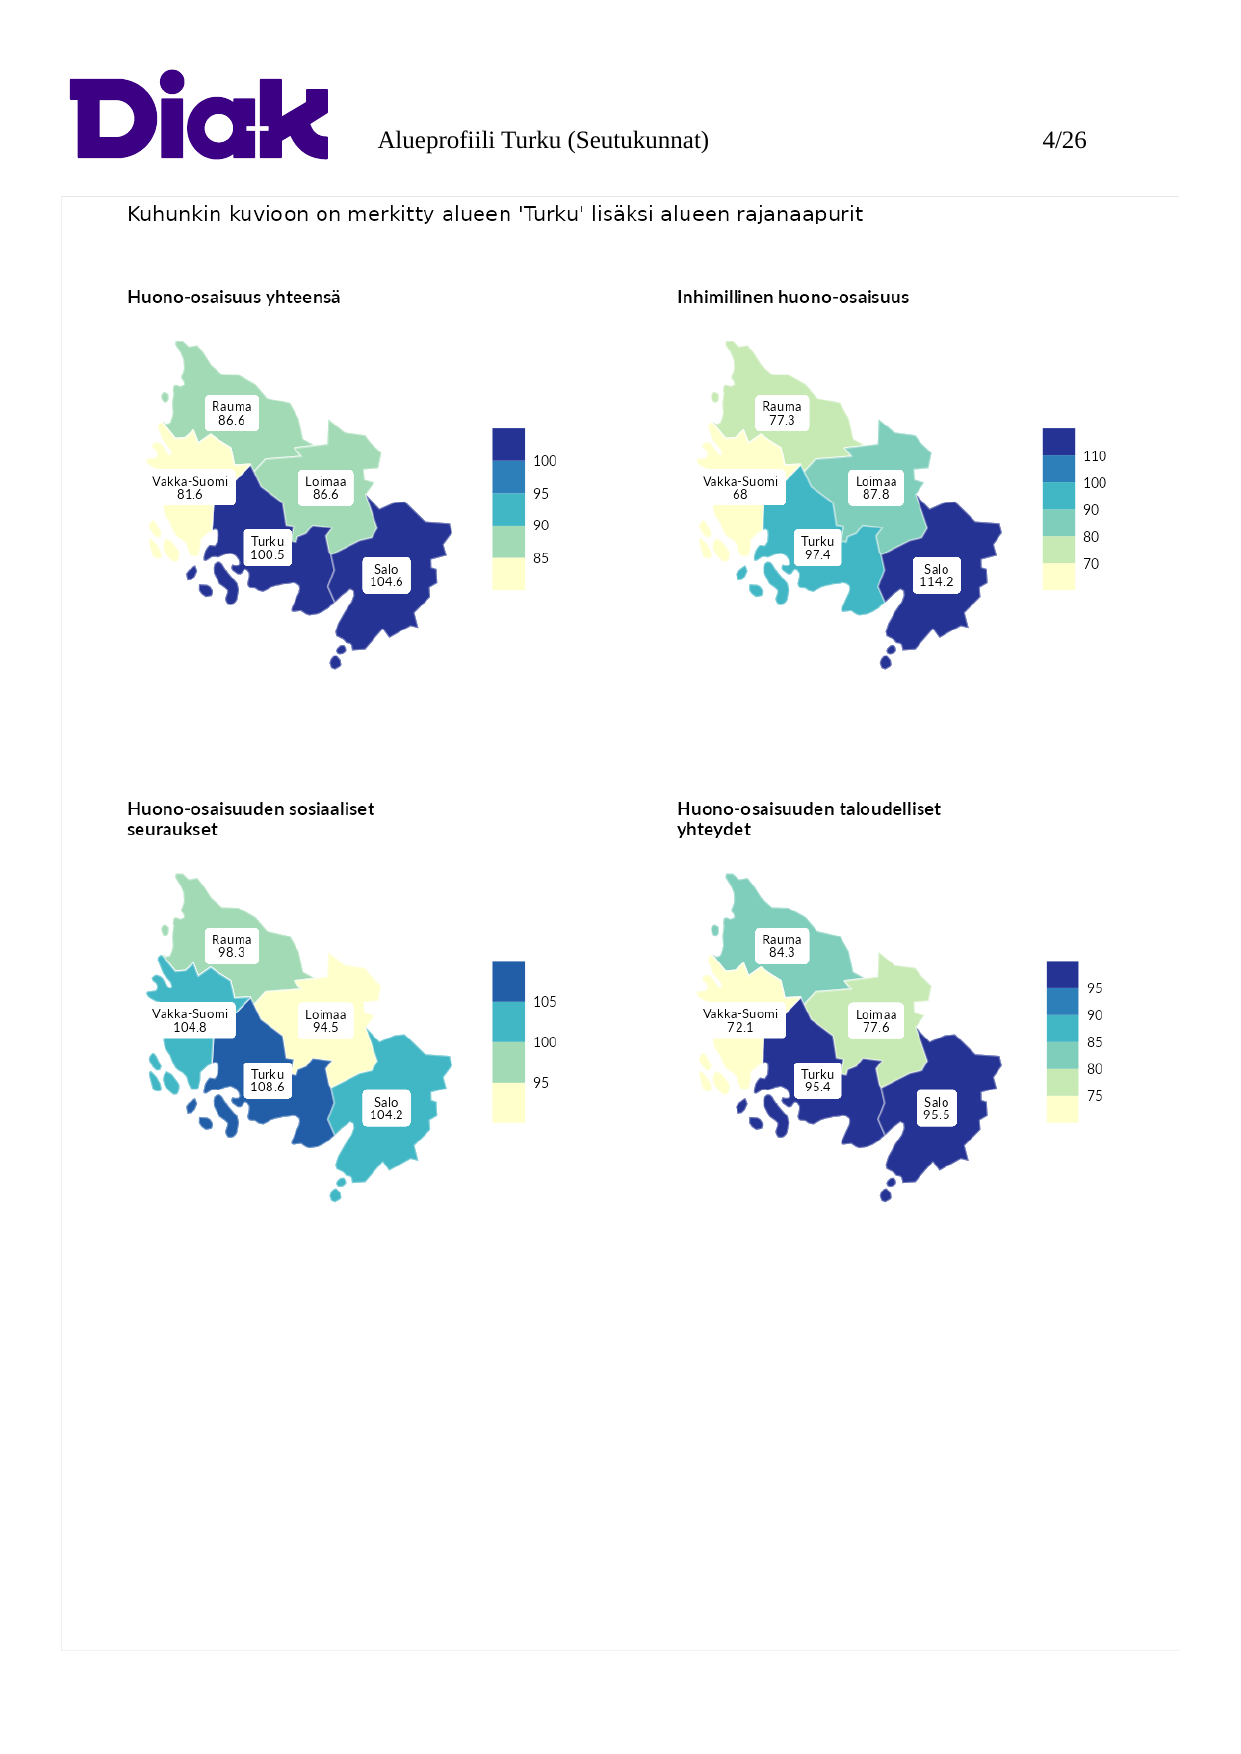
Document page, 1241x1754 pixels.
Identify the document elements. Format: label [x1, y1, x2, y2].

picture [61, 196, 1179, 1651]
